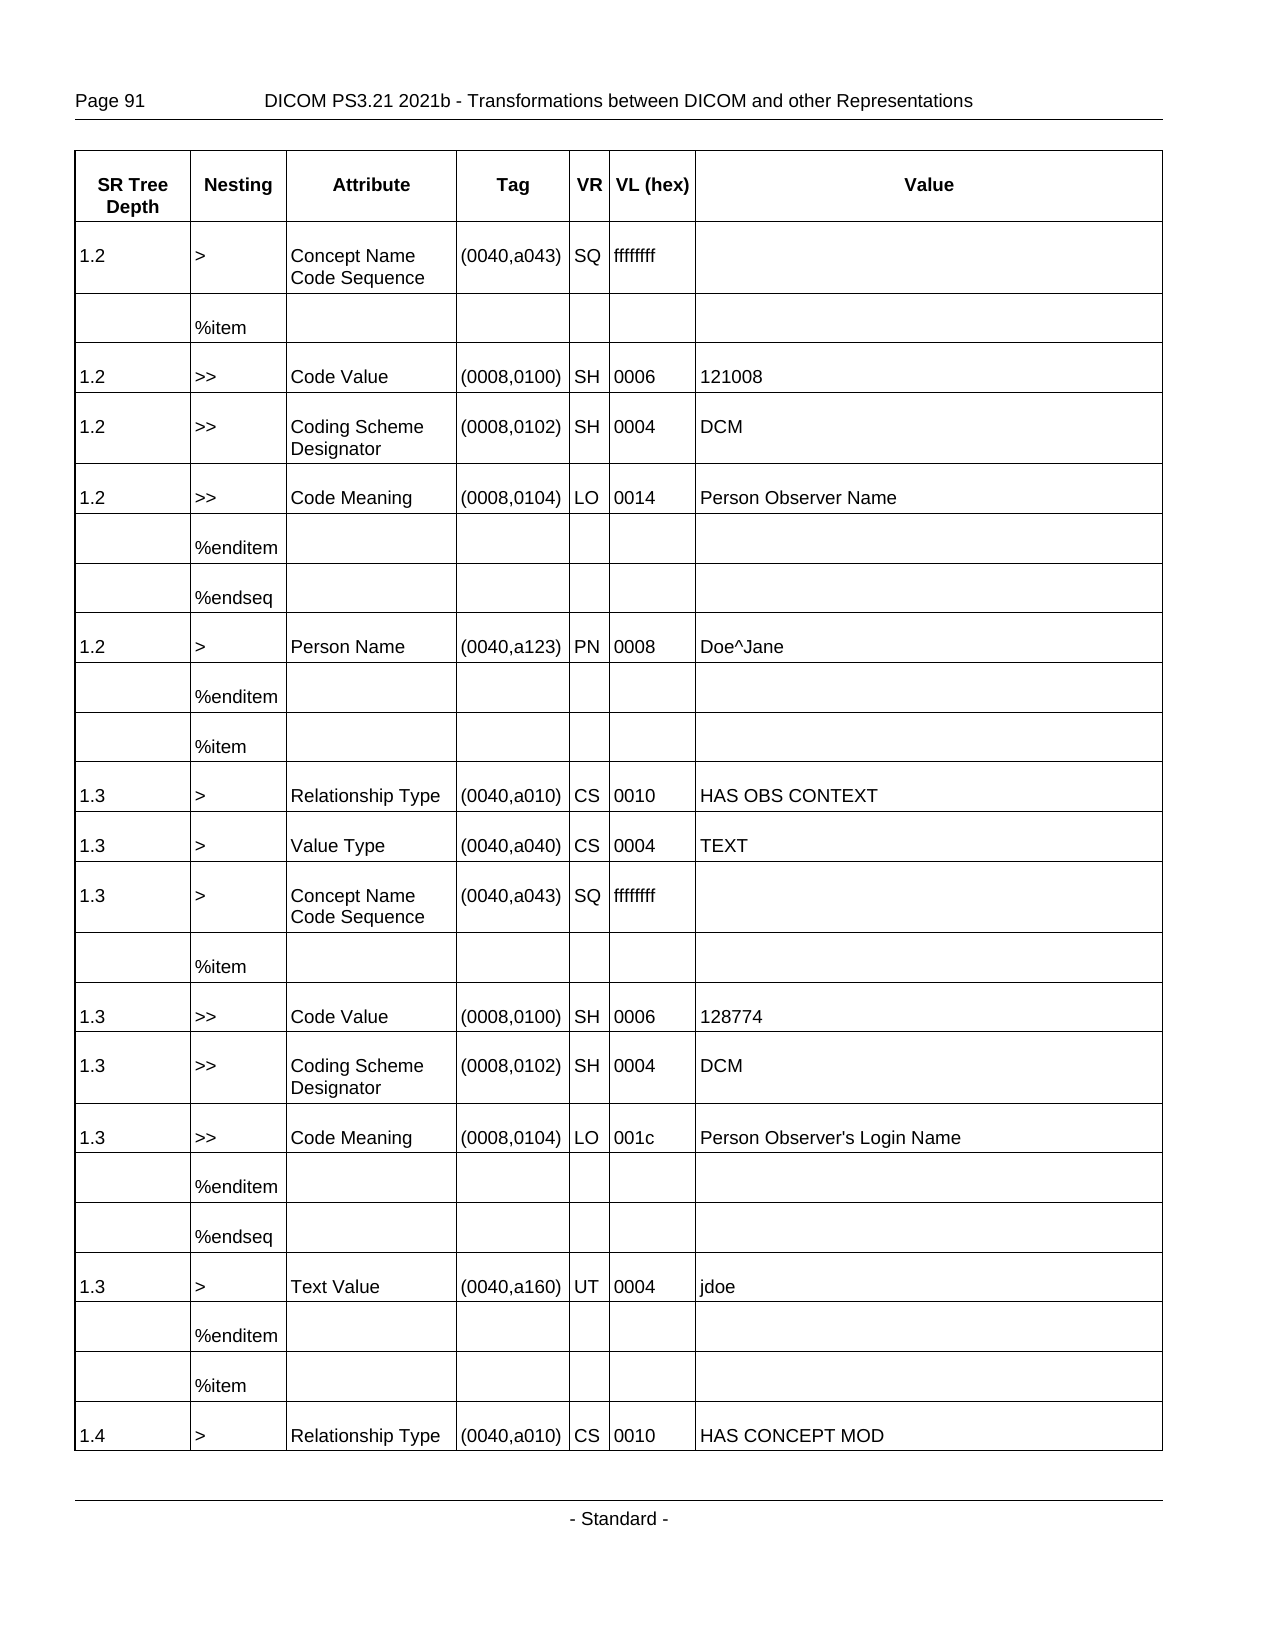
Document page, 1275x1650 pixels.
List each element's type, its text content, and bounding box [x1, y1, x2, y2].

table_cell Code Value [287, 343, 456, 392]
table_cell [696, 1203, 1162, 1252]
table_cell Concept Name Code Sequence [287, 222, 456, 292]
table_cell 1.3 [76, 1104, 190, 1152]
table_cell [457, 564, 569, 612]
table_cell 1.3 [76, 983, 190, 1031]
table_header Attribute [287, 151, 456, 221]
table_cell CS [570, 812, 609, 861]
table_cell [610, 713, 695, 761]
table_cell 121008 [696, 343, 1162, 392]
table_cell >> [191, 343, 286, 392]
table_cell [610, 564, 695, 612]
table_cell 1.2 [76, 613, 190, 662]
table_cell 1.3 [76, 1032, 190, 1102]
table_cell [287, 1302, 456, 1351]
table_cell (0040,a043) [457, 862, 569, 932]
table_cell [457, 514, 569, 562]
table_cell 1.2 [76, 343, 190, 392]
table_cell [570, 514, 609, 562]
table_cell 1.3 [76, 1253, 190, 1301]
table_cell >> [191, 983, 286, 1031]
table_cell (0040,a043) [457, 222, 569, 292]
table_cell [696, 713, 1162, 761]
table_cell Coding Scheme Designator [287, 393, 456, 463]
table_cell > [191, 1402, 286, 1450]
table_cell [287, 1352, 456, 1401]
table_cell [287, 514, 456, 562]
table_cell (0040,a010) [457, 762, 569, 811]
table_cell %endseq [191, 1203, 286, 1252]
table_cell SQ [570, 222, 609, 292]
table_cell %enditem [191, 1153, 286, 1202]
table_cell Value Type [287, 812, 456, 861]
table_cell ffffffff [610, 862, 695, 932]
table_cell 0004 [610, 393, 695, 463]
table_cell [457, 1153, 569, 1202]
table_cell [287, 713, 456, 761]
table_cell Text Value [287, 1253, 456, 1301]
table_cell 0006 [610, 343, 695, 392]
table_cell Relationship Type [287, 1402, 456, 1450]
table_cell [287, 663, 456, 712]
table_cell ffffffff [610, 222, 695, 292]
table_cell [76, 713, 190, 761]
table_cell [610, 1203, 695, 1252]
table_cell [696, 663, 1162, 712]
table_cell (0008,0102) [457, 1032, 569, 1102]
table_header VL (hex) [610, 151, 695, 221]
table_cell [696, 1352, 1162, 1401]
table_cell [76, 1352, 190, 1401]
table_cell [570, 294, 609, 342]
table_cell %enditem [191, 663, 286, 712]
table_cell [570, 713, 609, 761]
table_cell Doe^Jane [696, 613, 1162, 662]
table_cell >> [191, 1104, 286, 1152]
table_cell Code Meaning [287, 1104, 456, 1152]
table_cell [570, 1352, 609, 1401]
table_cell DCM [696, 393, 1162, 463]
table_cell LO [570, 464, 609, 513]
table_cell [287, 1153, 456, 1202]
table_cell [76, 564, 190, 612]
table_cell 1.3 [76, 812, 190, 861]
table_cell (0040,a040) [457, 812, 569, 861]
table_cell SH [570, 343, 609, 392]
table_cell 0006 [610, 983, 695, 1031]
table_cell Relationship Type [287, 762, 456, 811]
table_cell [76, 1153, 190, 1202]
table_cell %item [191, 933, 286, 982]
table_cell [76, 1302, 190, 1351]
table_cell [696, 933, 1162, 982]
table_cell > [191, 222, 286, 292]
table_cell SH [570, 393, 609, 463]
table_cell (0040,a123) [457, 613, 569, 662]
table_cell [287, 564, 456, 612]
table_cell [570, 663, 609, 712]
table_cell HAS OBS CONTEXT [696, 762, 1162, 811]
table_cell [696, 1153, 1162, 1202]
table_cell > [191, 762, 286, 811]
table_cell [457, 713, 569, 761]
table_cell Person Observer Name [696, 464, 1162, 513]
table_cell %endseq [191, 564, 286, 612]
table_cell [457, 1302, 569, 1351]
table_cell %item [191, 713, 286, 761]
table_cell [696, 222, 1162, 292]
table_cell 0004 [610, 812, 695, 861]
table_cell Code Value [287, 983, 456, 1031]
table_cell [610, 663, 695, 712]
table_cell 1.2 [76, 464, 190, 513]
table_cell 1.2 [76, 393, 190, 463]
table_cell >> [191, 1032, 286, 1102]
table_cell [287, 1203, 456, 1252]
table_header SR Tree Depth [76, 151, 190, 221]
table_cell > [191, 862, 286, 932]
table_cell 0004 [610, 1032, 695, 1102]
table_cell Code Meaning [287, 464, 456, 513]
table_cell [696, 862, 1162, 932]
table_cell [76, 933, 190, 982]
table_cell [570, 1302, 609, 1351]
table_cell DCM [696, 1032, 1162, 1102]
table_cell (0008,0100) [457, 983, 569, 1031]
table_cell TEXT [696, 812, 1162, 861]
table_cell 1.3 [76, 862, 190, 932]
table_cell 0010 [610, 762, 695, 811]
table_cell >> [191, 393, 286, 463]
table_cell >> [191, 464, 286, 513]
table_cell Concept Name Code Sequence [287, 862, 456, 932]
table_cell [287, 294, 456, 342]
table_cell CS [570, 762, 609, 811]
table_cell [76, 663, 190, 712]
table_cell SQ [570, 862, 609, 932]
table_cell %item [191, 294, 286, 342]
table_cell %item [191, 1352, 286, 1401]
table_cell 0004 [610, 1253, 695, 1301]
table_cell (0008,0100) [457, 343, 569, 392]
table_cell Person Observer's Login Name [696, 1104, 1162, 1152]
table_cell HAS CONCEPT MOD [696, 1402, 1162, 1450]
table_cell (0008,0102) [457, 393, 569, 463]
table_cell [76, 294, 190, 342]
table_cell 001c [610, 1104, 695, 1152]
table_cell > [191, 812, 286, 861]
table_cell [457, 1203, 569, 1252]
table_cell 0014 [610, 464, 695, 513]
table_cell SH [570, 983, 609, 1031]
table_cell [457, 663, 569, 712]
table_cell [610, 514, 695, 562]
table_cell > [191, 613, 286, 662]
table_cell [76, 514, 190, 562]
table_cell 0008 [610, 613, 695, 662]
table_cell LO [570, 1104, 609, 1152]
table_cell CS [570, 1402, 609, 1450]
table_cell [610, 1352, 695, 1401]
table_cell > [191, 1253, 286, 1301]
table_cell jdoe [696, 1253, 1162, 1301]
table_cell %enditem [191, 1302, 286, 1351]
table_header Tag [457, 151, 569, 221]
table_cell 1.2 [76, 222, 190, 292]
table_cell UT [570, 1253, 609, 1301]
table_cell [610, 1302, 695, 1351]
table_cell [696, 294, 1162, 342]
table_cell (0008,0104) [457, 464, 569, 513]
table_cell 1.3 [76, 762, 190, 811]
table_cell [457, 933, 569, 982]
table_cell (0040,a010) [457, 1402, 569, 1450]
table_cell [570, 933, 609, 982]
table_header Value [696, 151, 1162, 221]
table_cell [570, 1203, 609, 1252]
table_cell (0008,0104) [457, 1104, 569, 1152]
table_cell [696, 514, 1162, 562]
table_cell 1.4 [76, 1402, 190, 1450]
table_cell [76, 1203, 190, 1252]
table_cell Coding Scheme Designator [287, 1032, 456, 1102]
table_cell %enditem [191, 514, 286, 562]
table_cell (0040,a160) [457, 1253, 569, 1301]
table_cell 128774 [696, 983, 1162, 1031]
table_cell [610, 294, 695, 342]
table_cell [610, 933, 695, 982]
table_header VR [570, 151, 609, 221]
table_cell [696, 564, 1162, 612]
table_cell 0010 [610, 1402, 695, 1450]
table_cell PN [570, 613, 609, 662]
table_cell SH [570, 1032, 609, 1102]
table_cell [457, 294, 569, 342]
table_cell [570, 1153, 609, 1202]
table_cell [570, 564, 609, 612]
table_header Nesting [191, 151, 286, 221]
table_cell [457, 1352, 569, 1401]
table_cell Person Name [287, 613, 456, 662]
table_cell [287, 933, 456, 982]
table_cell [610, 1153, 695, 1202]
table_cell [696, 1302, 1162, 1351]
